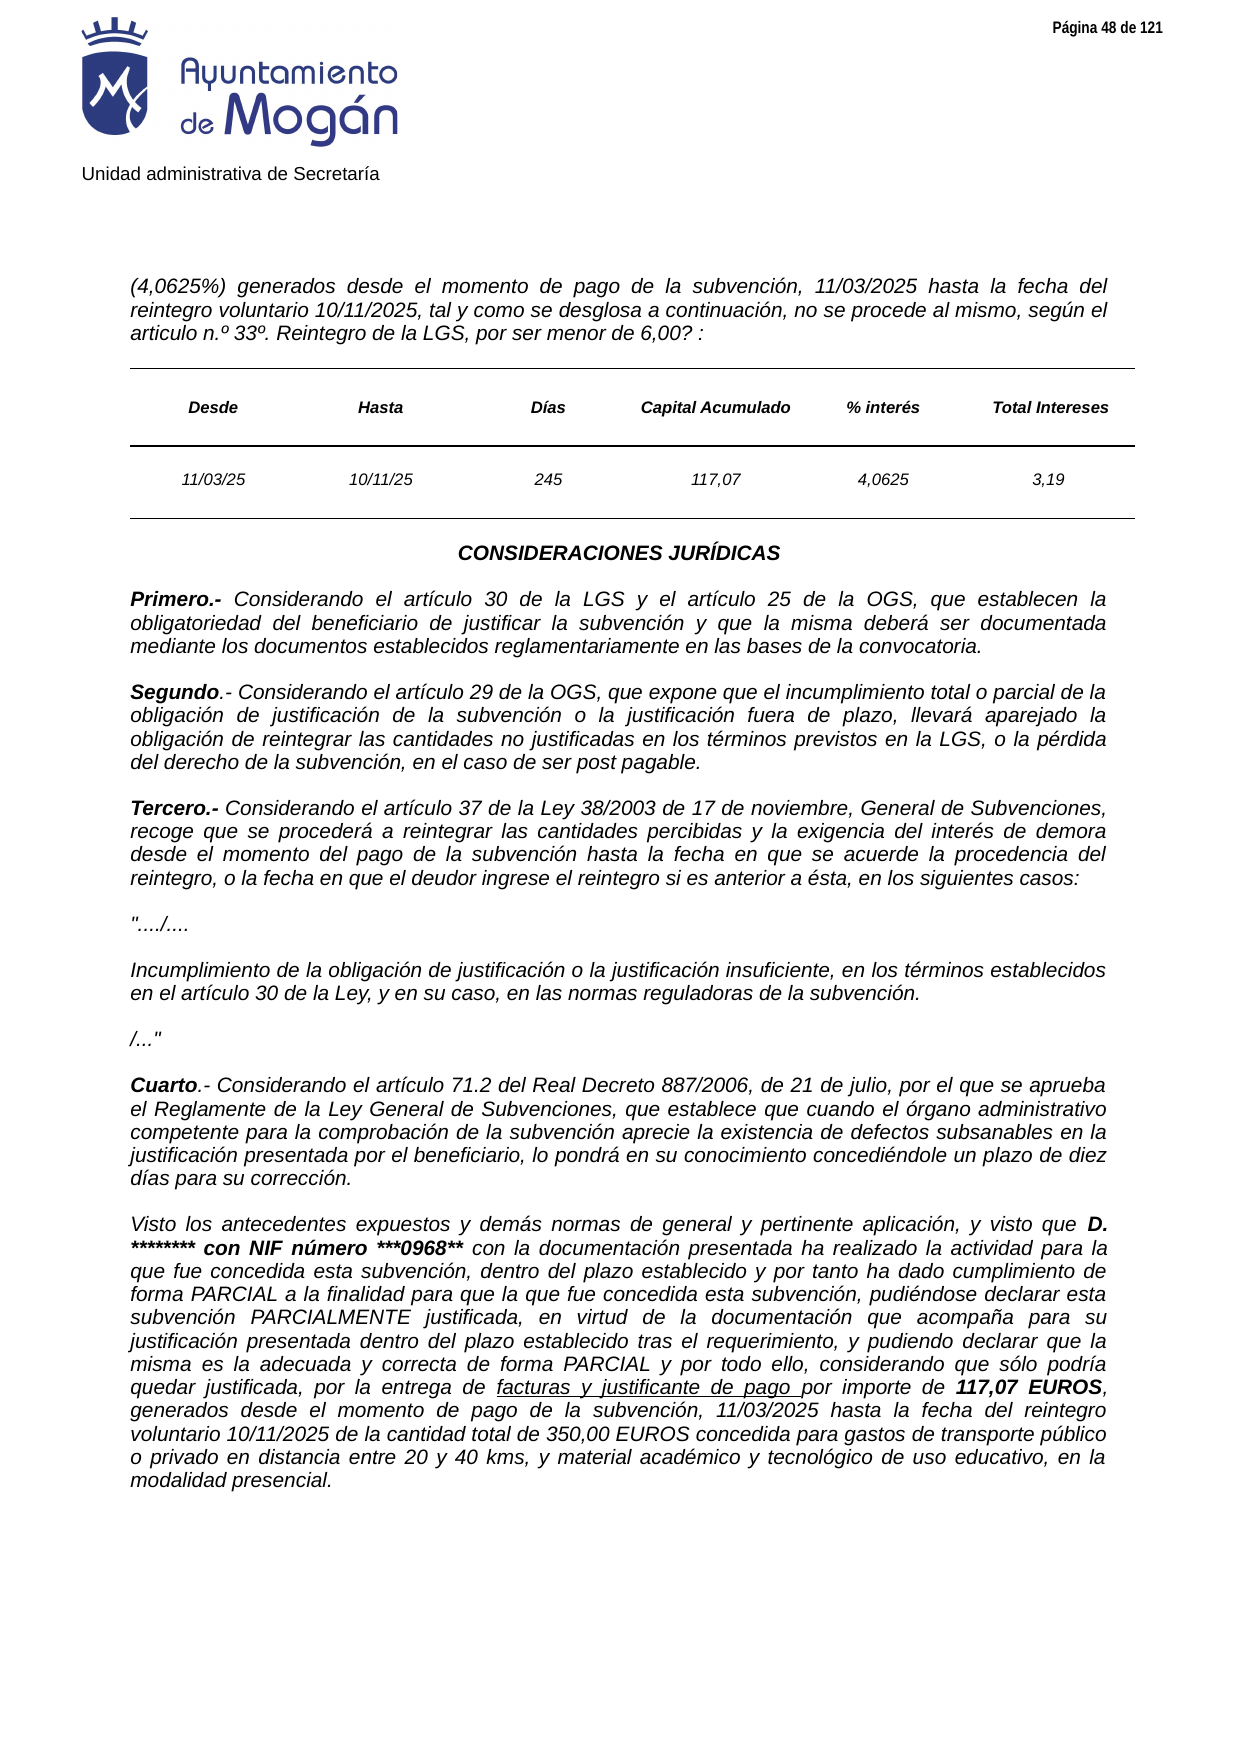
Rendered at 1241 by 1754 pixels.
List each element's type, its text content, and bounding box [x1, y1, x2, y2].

table_header Desde [130, 369, 298, 445]
table_cell 4,0625 [800, 447, 968, 517]
table_cell 117,07 [633, 447, 800, 517]
table_cell 245 [465, 447, 633, 517]
table_cell 3,19 [968, 447, 1135, 517]
table_header % interés [800, 369, 968, 445]
text /..." [130, 1028, 1110, 1051]
text Primero.- Considerando el artículo 30 de la LGS y el artículo 25 de la OGS, que establecen la obligatoriedad del beneficiario de justificar la subvención y que la misma deberá ser documentada mediante los documentos establecidos reglamentariamente en las bases de la convocatoria. [130, 588, 1110, 658]
text Cuarto.- Considerando el artículo 71.2 del Real Decreto 887/2006, de 21 de julio, por el que se aprueba el Reglamente de la Ley General de Subvenciones, que establece que cuando el órgano administrativo competente para la comprobación de la subvención aprecie la existencia de defectos subsanables en la justificación presentada por el beneficiario, lo pondrá en su conocimiento concediéndole un plazo de diez días para su corrección. [130, 1074, 1110, 1190]
picture [81, 17, 398, 153]
text CONSIDERACIONES JURÍDICAS [130, 542, 1110, 565]
text Tercero.- Considerando el artículo 37 de la Ley 38/2003 de 17 de noviembre, General de Subvenciones, recoge que se procederá a reintegrar las cantidades percibidas y la exigencia del interés de demora desde el momento del pago de la subvención hasta la fecha en que se acuerde la procedencia del reintegro, o la fecha en que el deudor ingrese el reintegro si es anterior a ésta, en los siguientes casos: [130, 796, 1110, 889]
text Visto los antecedentes expuestos y demás normas de general y pertinente aplicación, y visto que D. ******** con NIF número ***0968** con la documentación presentada ha realizado la actividad para la que fue concedida esta subvención, dentro del plazo establecido y por tanto ha dado cumplimiento de forma PARCIAL a la finalidad para que la que fue concedida esta subvención, pudiéndose declarar esta subvención PARCIALMENTE justificada, en virtud de la documentación que acompaña para su justificación presentada dentro del plazo establecido tras el requerimiento, y pudiendo declarar que la misma es la adecuada y correcta de forma PARCIAL y por todo ello, considerando que sólo podría quedar justificada, por la entrega de facturas y justificante de pago por importe de 117,07 EUROS, generados desde el momento de pago de la subvención, 11/03/2025 hasta la fecha del reintegro voluntario 10/11/2025 de la cantidad total de 350,00 EUROS concedida para gastos de transporte público o privado en distancia entre 20 y 40 kms, y material académico y tecnológico de uso educativo, en la modalidad presencial. [130, 1213, 1110, 1492]
text "..../.... [130, 912, 1110, 936]
text Incumplimiento de la obligación de justificación o la justificación insuficiente, en los términos establecidos en el artículo 30 de la Ley, y en su caso, en las normas reguladoras de la subvención. [130, 958, 1110, 1005]
text (4,0625%) generados desde el momento de pago de la subvención, 11/03/2025 hasta la fecha del reintegro voluntario 10/11/2025, tal y como se desglosa a continuación, no se procede al mismo, según el articulo n.º 33º. Reintegro de la LGS, por ser menor de 6,00? : [130, 275, 1110, 344]
table_header Hasta [298, 369, 465, 445]
table_header Capital Acumulado [633, 369, 800, 445]
table_cell 11/03/25 [130, 447, 298, 517]
text Segundo.- Considerando el artículo 29 de la OGS, que expone que el incumplimiento total o parcial de la obligación de justificación de la subvención o la justificación fuera de plazo, llevará aparejado la obligación de reintegrar las cantidades no justificadas en los términos previstos en la LGS, o la pérdida del derecho de la subvención, en el caso de ser post pagable. [130, 681, 1110, 773]
table_header Días [465, 369, 633, 445]
table_cell 10/11/25 [298, 447, 465, 517]
table_header Total Intereses [968, 369, 1135, 445]
